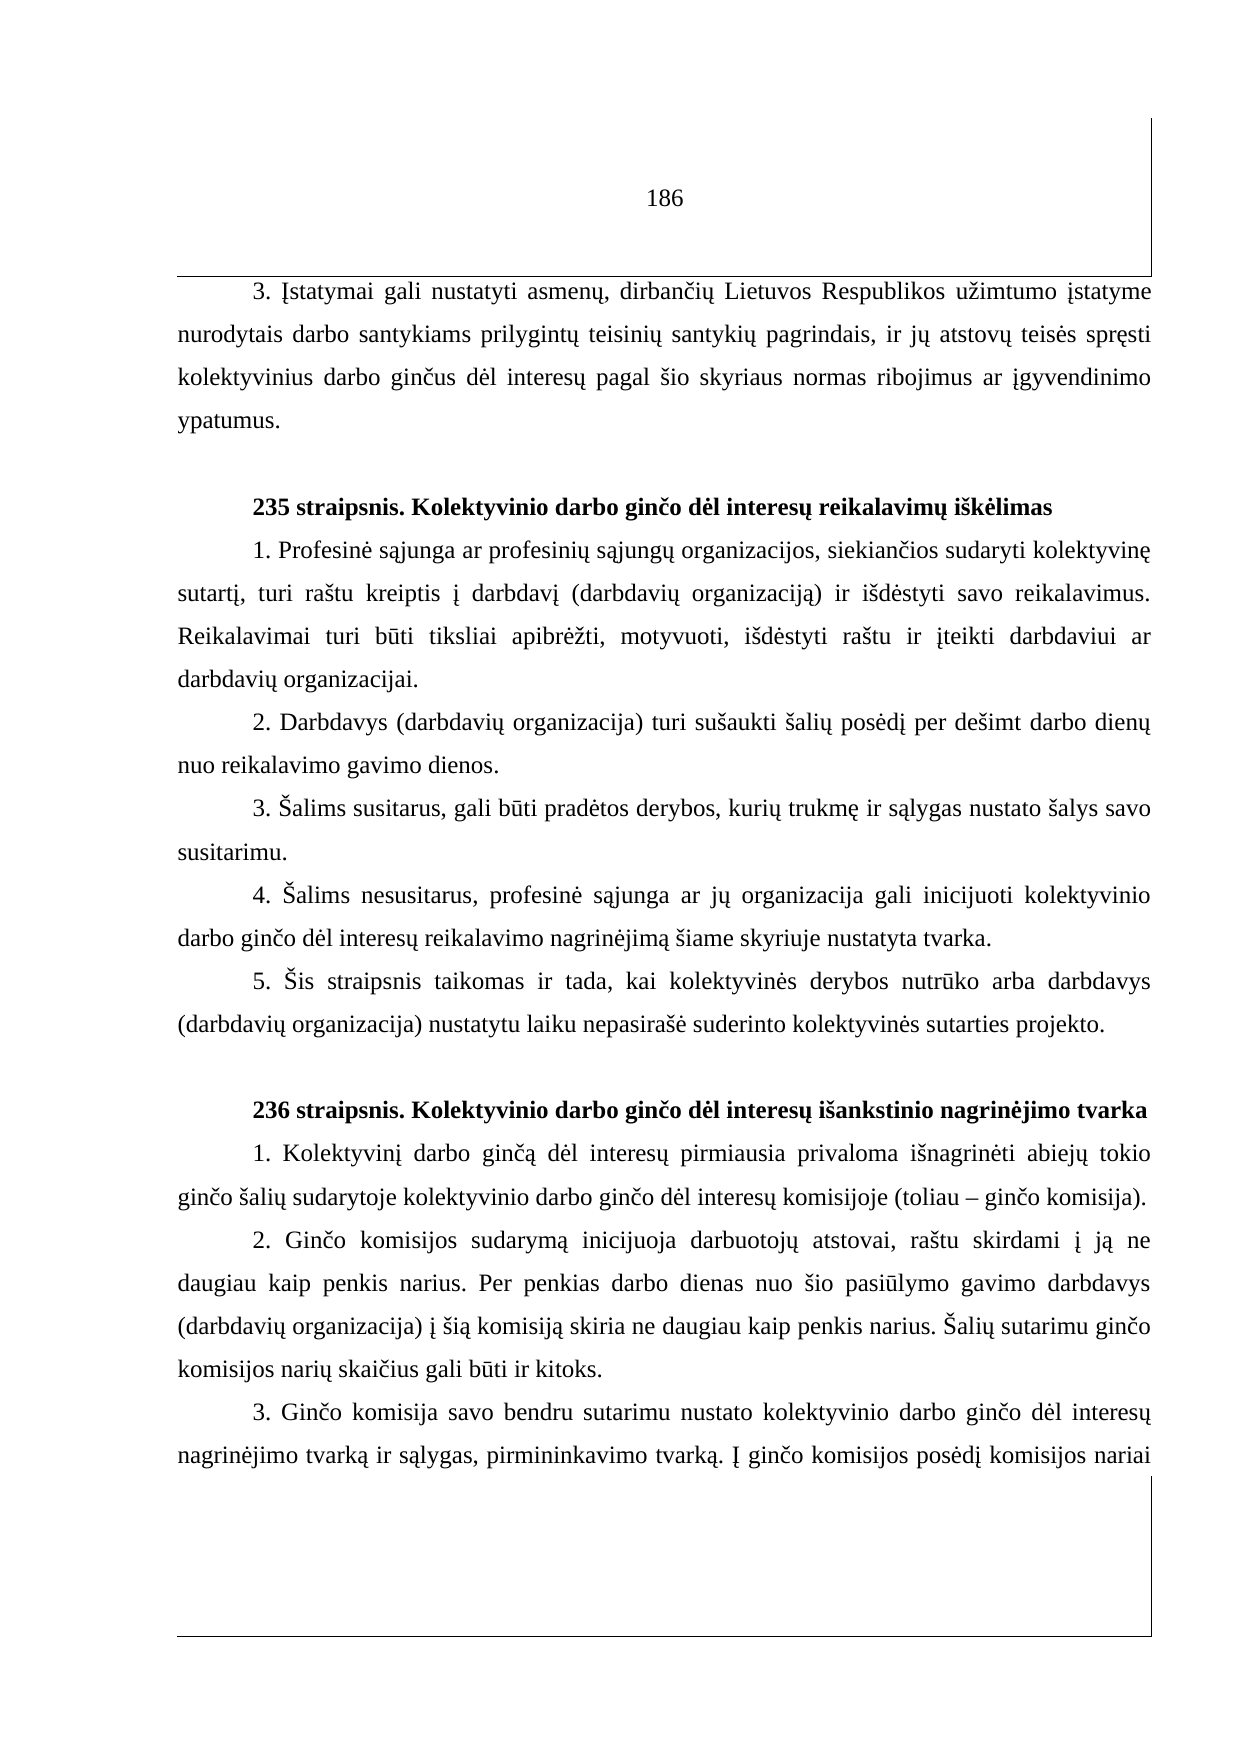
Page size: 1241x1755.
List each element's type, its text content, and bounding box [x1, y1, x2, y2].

text 3. Įstatymai gali nustatyti asmenų, dirbančių Lietuvos Respublikos užimtumo įstatyme nurodytais darbo santykiams prilygintų teisinių santykių pagrindais, ir jų atstovų teisės spręsti kolektyvinius darbo ginčus dėl interesų pagal šio skyriaus normas ribojimus ar įgyvendinimo ypatumus. [177, 276, 1152, 434]
text 1. Kolektyvinį darbo ginčą dėl interesų pirmiausia privaloma išnagrinėti abiejų tokio ginčo šalių sudarytoje kolektyvinio darbo ginčo dėl interesų komisijoje (toliau – ginčo komisija). [177, 1138, 1152, 1210]
text 2. Darbdavys (darbdavių organizacija) turi sušaukti šalių posėdį per dešimt darbo dienų nuo reikalavimo gavimo dienos. [177, 707, 1152, 779]
text 3. Ginčo komisija savo bendru sutarimu nustato kolektyvinio darbo ginčo dėl interesų nagrinėjimo tvarką ir sąlygas, pirmininkavimo tvarką. Į ginčo komisijos posėdį komisijos nariai [177, 1397, 1152, 1469]
text 3. Šalims susitarus, gali būti pradėtos derybos, kurių trukmę ir sąlygas nustato šalys savo susitarimu. [177, 793, 1152, 865]
subtitle 235 straipsnis. Kolektyvinio darbo ginčo dėl interesų reikalavimų iškėlimas [177, 492, 1152, 520]
subtitle 236 straipsnis. Kolektyvinio darbo ginčo dėl interesų išankstinio nagrinėjimo tvarka [177, 1095, 1152, 1124]
text 5. Šis straipsnis taikomas ir tada, kai kolektyvinės derybos nutrūko arba darbdavys (darbdavių organizacija) nustatytu laiku nepasirašė suderinto kolektyvinės sutarties projekto. [177, 966, 1152, 1038]
text 1. Profesinė sąjunga ar profesinių sąjungų organizacijos, siekiančios sudaryti kolektyvinę sutartį, turi raštu kreiptis į darbdavį (darbdavių organizaciją) ir išdėstyti savo reikalavimus. Reikalavimai turi būti tiksliai apibrėžti, motyvuoti, išdėstyti raštu ir įteikti darbdaviui ar darbdavių organizacijai. [177, 535, 1152, 693]
text 4. Šalims nesusitarus, profesinė sąjunga ar jų organizacija gali inicijuoti kolektyvinio darbo ginčo dėl interesų reikalavimo nagrinėjimą šiame skyriuje nustatyta tvarka. [177, 880, 1152, 952]
text 2. Ginčo komisijos sudarymą inicijuoja darbuotojų atstovai, raštu skirdami į ją ne daugiau kaip penkis narius. Per penkias darbo dienas nuo šio pasiūlymo gavimo darbdavys (darbdavių organizacija) į šią komisiją skiria ne daugiau kaip penkis narius. Šalių sutarimu ginčo komisijos narių skaičius gali būti ir kitoks. [177, 1225, 1152, 1383]
